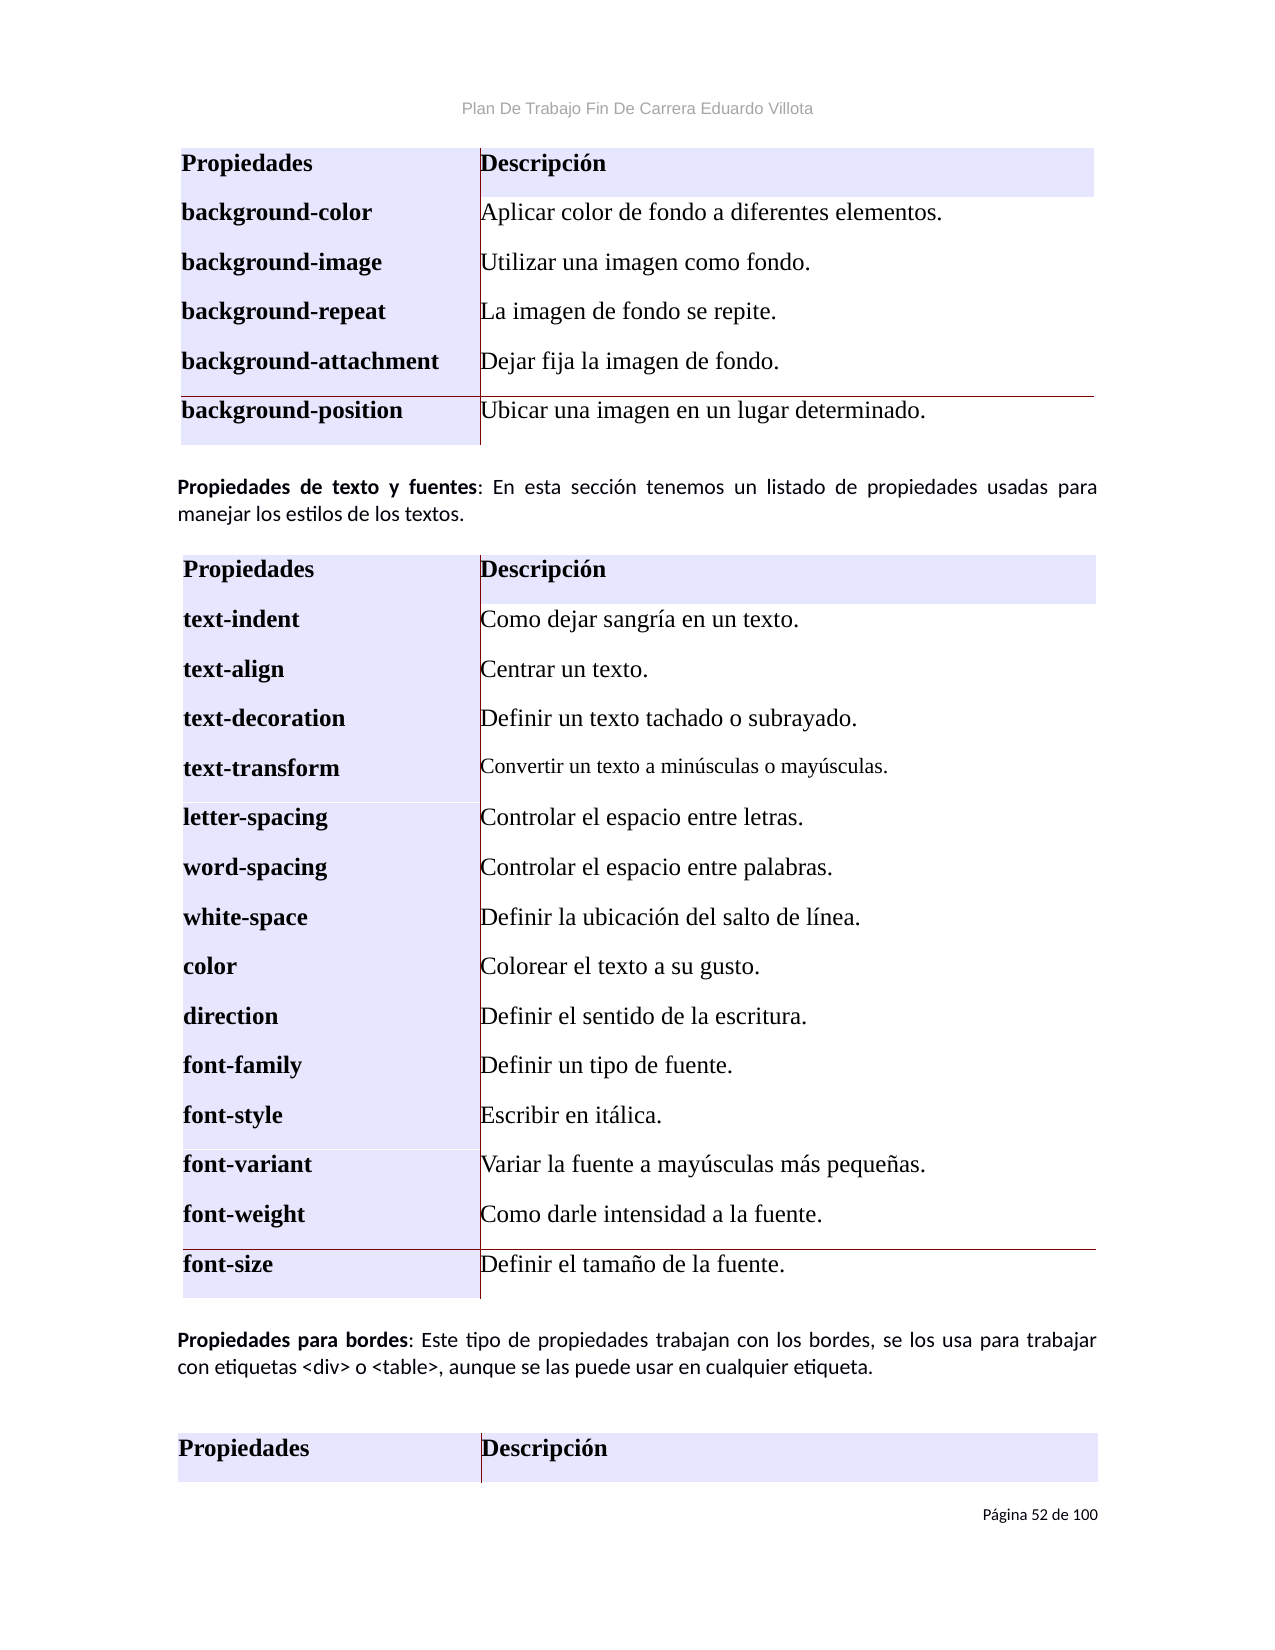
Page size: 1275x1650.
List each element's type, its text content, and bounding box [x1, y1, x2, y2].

table_cell background-position [181, 397, 480, 445]
table_cell La imagen de fondo se repite. [481, 296, 1094, 346]
table_cell background-repeat [181, 296, 480, 346]
table_cell text-decoration [183, 703, 480, 753]
table_cell Utilizar una imagen como fondo. [481, 247, 1094, 296]
table_cell Controlar el espacio entre palabras. [481, 852, 1096, 902]
table_header Descripción [482, 1433, 1098, 1482]
table_cell font-family [183, 1050, 480, 1100]
table_cell Definir el sentido de la escritura. [481, 1001, 1096, 1050]
table_header Propiedades [181, 148, 480, 197]
table_header Descripción [481, 148, 1094, 197]
table_cell Como dejar sangría en un texto. [481, 604, 1096, 654]
text Propiedades para bordes: Este tipo de propiedades trabajan con los bordes, se los usa para trabajar con etiquetas <div> o <table>, aunque se las puede usar en cualquier etiqueta. [177, 1326, 1098, 1380]
table_cell Definir un tipo de fuente. [481, 1050, 1096, 1100]
table_cell Centrar un texto. [481, 654, 1096, 703]
table_cell font-size [183, 1250, 480, 1298]
text Propiedades de texto y fuentes: En esta sección tenemos un listado de propiedades usadas para manejar los estilos de los textos. [177, 473, 1098, 527]
table_cell color [183, 951, 480, 1001]
table_cell Ubicar una imagen en un lugar determinado. [481, 397, 1094, 445]
table_header Descripción [481, 555, 1096, 604]
table_cell text-indent [183, 604, 480, 654]
table_cell white-space [183, 902, 480, 951]
table_cell text-transform [183, 753, 480, 802]
table_cell font-style [183, 1100, 480, 1149]
table_cell Aplicar color de fondo a diferentes elementos. [481, 197, 1094, 247]
table_cell Definir la ubicación del salto de línea. [481, 902, 1096, 951]
table_cell Escribir en itálica. [481, 1100, 1096, 1149]
table_cell Definir el tamaño de la fuente. [481, 1250, 1096, 1298]
table_cell background-attachment [181, 346, 480, 396]
table_cell text-align [183, 654, 480, 703]
table_cell font-weight [183, 1199, 480, 1249]
table_cell Variar la fuente a mayúsculas más pequeñas. [481, 1150, 1096, 1199]
table_cell font-variant [183, 1150, 480, 1199]
table_cell letter-spacing [183, 803, 480, 852]
table_header Propiedades [183, 555, 480, 604]
table_header Propiedades [178, 1433, 481, 1482]
table_cell Colorear el texto a su gusto. [481, 951, 1096, 1001]
table_cell background-image [181, 247, 480, 296]
table_cell background-color [181, 197, 480, 247]
table_cell direction [183, 1001, 480, 1050]
table_cell word-spacing [183, 852, 480, 902]
table_cell Como darle intensidad a la fuente. [481, 1199, 1096, 1249]
table_cell Controlar el espacio entre letras. [481, 803, 1096, 852]
table_cell Definir un texto tachado o subrayado. [481, 703, 1096, 753]
table_cell Dejar fija la imagen de fondo. [481, 346, 1094, 396]
table_cell Convertir un texto a minúsculas o mayúsculas. [481, 753, 1096, 802]
